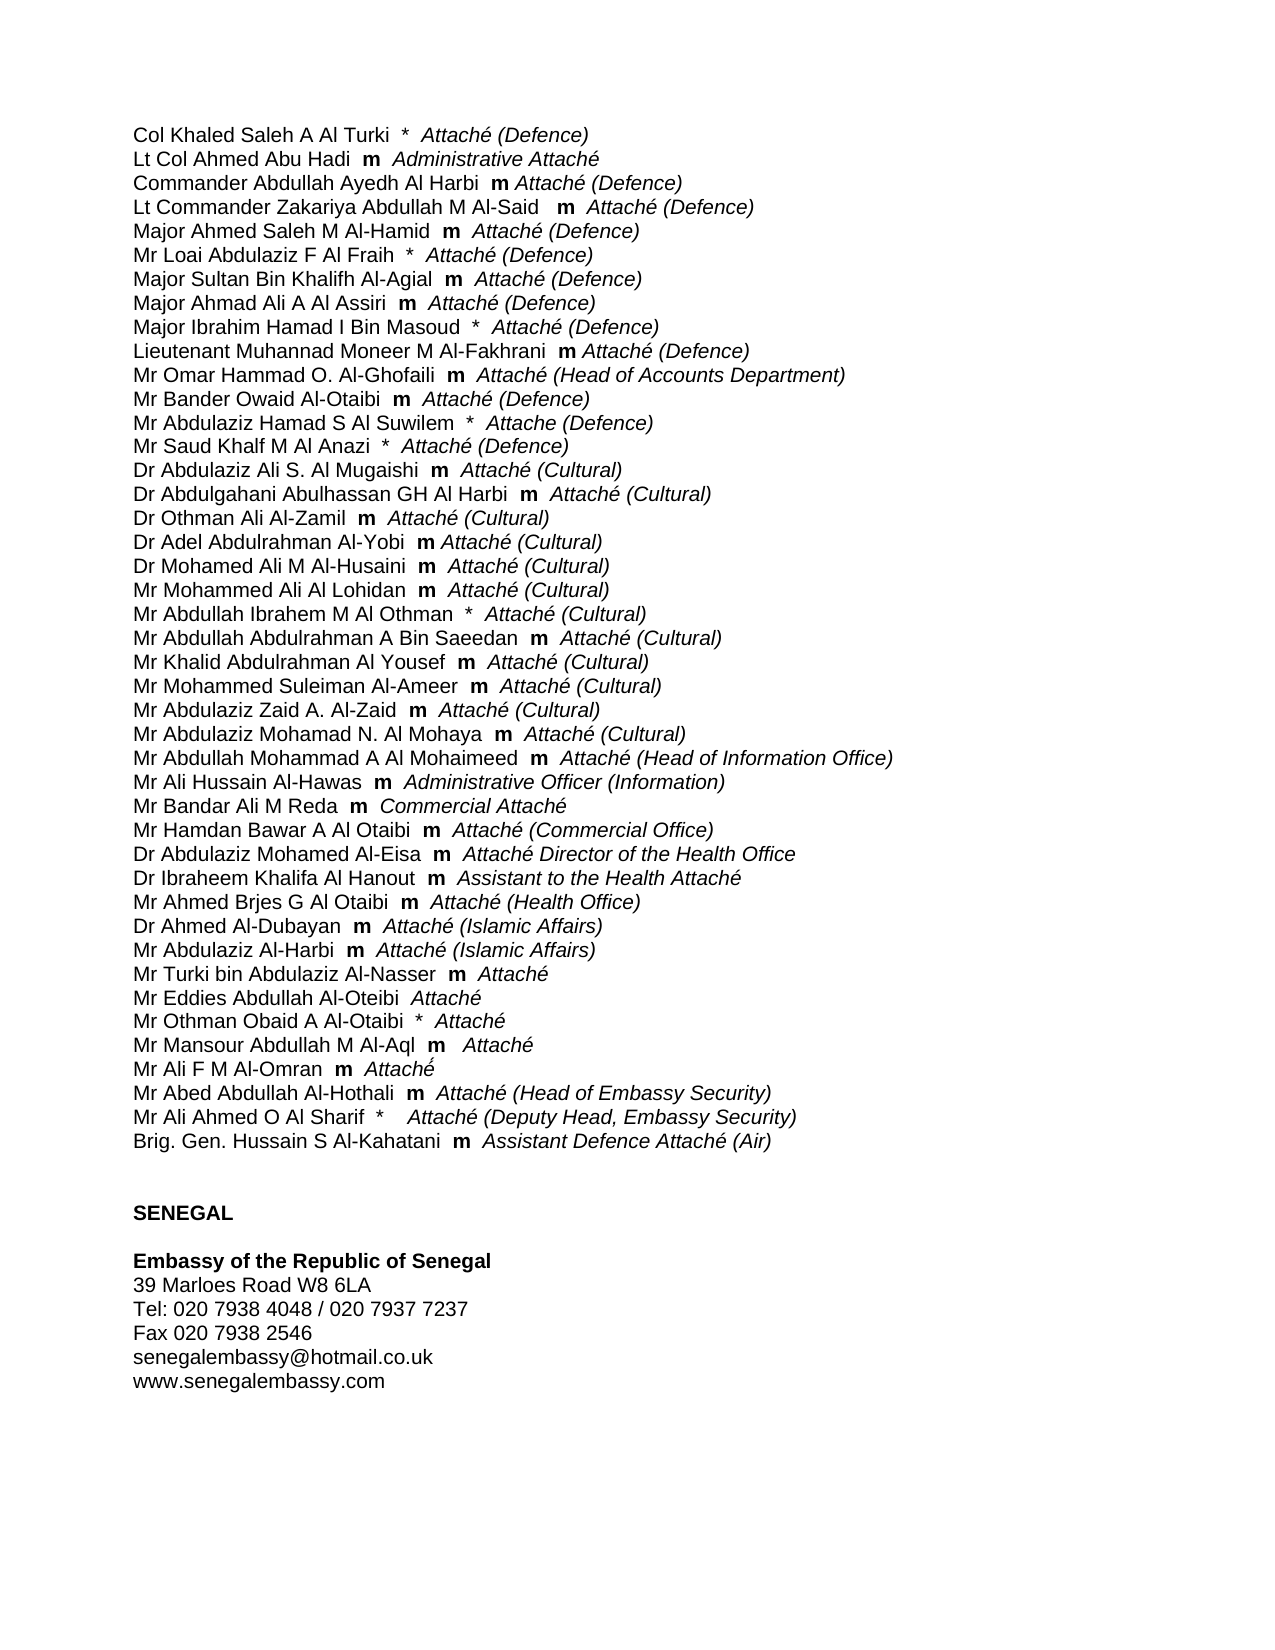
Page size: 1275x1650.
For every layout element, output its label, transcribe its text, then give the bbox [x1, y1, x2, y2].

text Mr Abdulaziz Mohamad N. Al Mohaya m Attaché (Cultural) [133, 722, 1181, 746]
text www.senegalembassy.com [133, 1369, 1181, 1393]
text Major Ahmad Ali A Al Assiri m Attaché (Defence) [133, 291, 1181, 314]
text senegalembassy@hotmail.co.uk [133, 1345, 1181, 1369]
text Mr Saud Khalf M Al Anazi * Attaché (Defence) [133, 434, 1181, 458]
text Mr Abdullah Mohammad A Al Mohaimeed m Attaché (Head of Information Office) Mr Ali Hussain Al-Hawas m Administrative Officer (Information) [133, 746, 1181, 794]
text Dr Abdulaziz Ali S. Al Mugaishi m Attaché (Cultural) [133, 458, 1181, 482]
text Mr Ali F M Al-Omran m Attaché́ Mr Abed Abdullah Al-Hothali m Attaché (Head of Embassy Security) Mr Ali Ahmed O Al Sharif * Attaché (Deputy Head, Embassy Security) [133, 1057, 1181, 1129]
text Mr Bandar Ali M Reda m Commercial Attaché [133, 794, 1181, 818]
text Mr Eddies Abdullah Al-Oteibi Attaché [133, 985, 1181, 1009]
text Fax 020 7938 2546 [133, 1321, 1181, 1345]
text Tel: 020 7938 4048 / 020 7937 7237 [133, 1297, 1181, 1321]
text Commander Abdullah Ayedh Al Harbi m Attaché (Defence) Lt Commander Zakariya Abdullah M Al-Said m Attaché (Defence) Major Ahmed Saleh M Al-Hamid m Attaché (Defence) [133, 171, 1181, 243]
text Mr Abdullah Abdulrahman A Bin Saeedan m Attaché (Cultural) Mr Khalid Abdulrahman Al Yousef m Attaché (Cultural) Mr Mohammed Suleiman Al-Ameer m Attaché (Cultural) Mr Abdulaziz Zaid A. Al-Zaid m Attaché (Cultural) [133, 626, 1181, 722]
text Mr Hamdan Bawar A Al Otaibi m Attaché (Commercial Office) Dr Abdulaziz Mohamed Al-Eisa m Attaché Director of the Health Office [133, 818, 1181, 866]
text Brig. Gen. Hussain S Al-Kahatani m Assistant Defence Attaché (Air) [133, 1129, 1181, 1153]
text Mr Mohammed Ali Al Lohidan m Attaché (Cultural) [133, 578, 1181, 602]
text Lieutenant Muhannad Moneer M Al-Fakhrani m Attaché (Defence) [133, 338, 1181, 362]
text Mr Omar Hammad O. Al-Ghofaili m Attaché (Head of Accounts Department) Mr Bander Owaid Al-Otaibi m Attaché (Defence) Mr Abdulaziz Hamad S Al Suwilem * Attache (Defence) [133, 362, 1181, 434]
text Dr Mohamed Ali M Al-Husaini m Attaché (Cultural) [133, 554, 1181, 578]
text Embassy of the Republic of Senegal [133, 1249, 1181, 1273]
text Mr Ahmed Brjes G Al Otaibi m Attaché (Health Office) Dr Ahmed Al-Dubayan m Attaché (Islamic Affairs) Mr Abdulaziz Al-Harbi m Attaché (Islamic Affairs) [133, 889, 1181, 961]
text 39 Marloes Road W8 6LA [133, 1273, 1181, 1297]
text Mr Loai Abdulaziz F Al Fraih * Attaché (Defence) Major Sultan Bin Khalifh Al-Agial m Attaché (Defence) [133, 243, 1181, 291]
text Dr Abdulgahani Abulhassan GH Al Harbi m Attaché (Cultural) Dr Othman Ali Al-Zamil m Attaché (Cultural) Dr Adel Abdulrahman Al-Yobi m Attaché (Cultural) [133, 482, 1181, 554]
text Mr Othman Obaid A Al-Otaibi * Attaché Mr Mansour Abdullah M Al-Aql m Attaché [133, 1009, 1181, 1057]
text Mr Abdullah Ibrahem M Al Othman * Attaché (Cultural) [133, 602, 1181, 626]
text Mr Turki bin Abdulaziz Al-Nasser m Attaché [133, 961, 1181, 985]
text Col Khaled Saleh A Al Turki * Attaché (Defence) Lt Col Ahmed Abu Hadi m Administrative Attaché [133, 123, 1181, 171]
text SENEGAL [133, 1201, 1181, 1225]
text Dr Ibraheem Khalifa Al Hanout m Assistant to the Health Attaché [133, 866, 1181, 889]
text Major Ibrahim Hamad I Bin Masoud * Attaché (Defence) [133, 314, 1181, 338]
